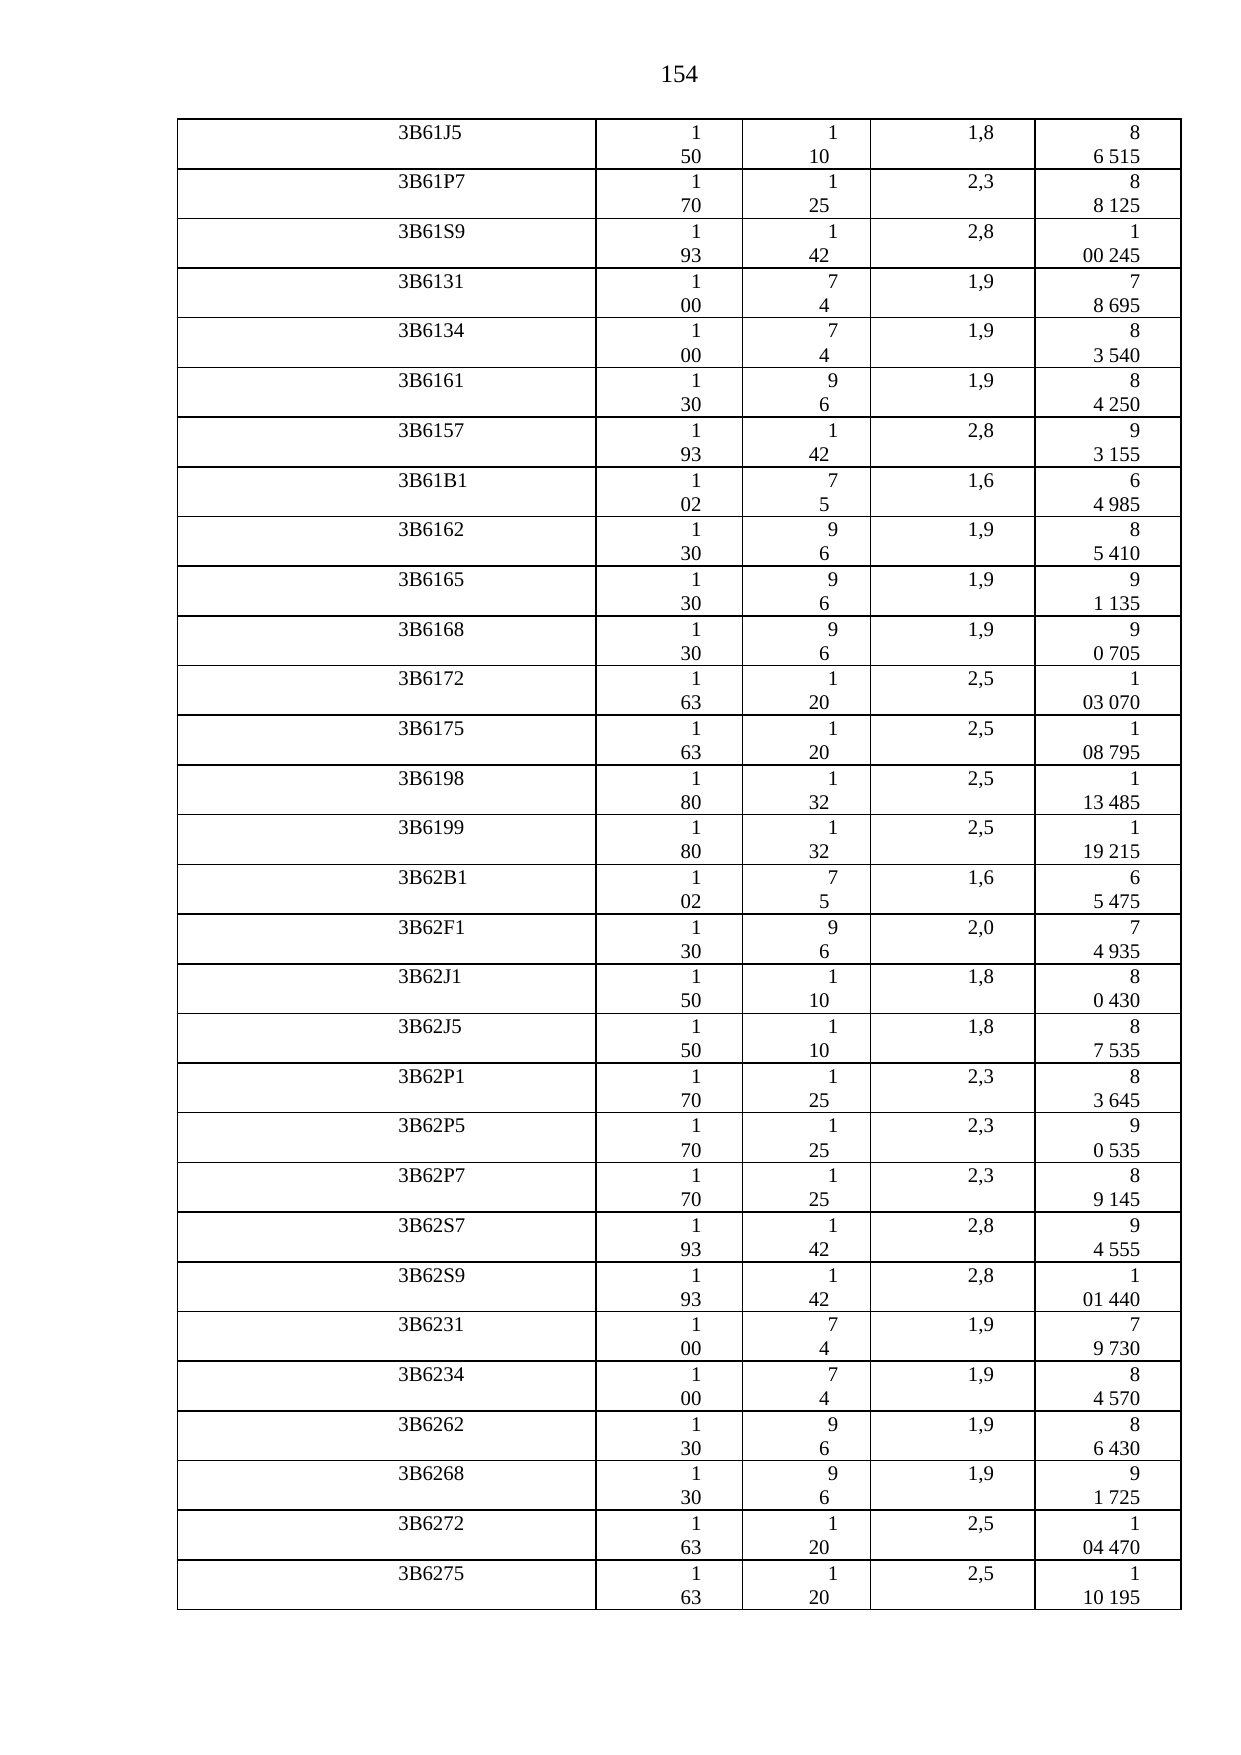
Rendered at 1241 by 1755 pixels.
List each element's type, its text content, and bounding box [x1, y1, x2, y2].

table_cell 150 [597, 1014, 742, 1062]
table_cell 108 795 [1036, 716, 1180, 764]
table_cell 74 935 [1036, 915, 1180, 963]
table_cell 1,8 [871, 1014, 1034, 1062]
table_cell 91 135 [1036, 567, 1180, 615]
table_cell 3B6157 [178, 418, 595, 466]
table_cell 1,6 [871, 865, 1034, 913]
table_cell 120 [743, 716, 870, 764]
table_cell 120 [743, 1561, 870, 1609]
table_cell 3B62J1 [178, 965, 595, 1012]
table_cell 3B6168 [178, 617, 595, 665]
table_cell 93 155 [1036, 418, 1180, 466]
table_cell 2,8 [871, 418, 1034, 466]
table_cell 2,5 [871, 815, 1034, 863]
table_cell 74 [743, 1312, 870, 1360]
table_cell 125 [743, 1113, 870, 1162]
table_cell 1,9 [871, 318, 1034, 367]
table_cell 110 [743, 1014, 870, 1062]
table_cell 3B62S9 [178, 1263, 595, 1311]
table_cell 170 [597, 1163, 742, 1211]
table_cell 80 430 [1036, 965, 1180, 1012]
table_cell 163 [597, 666, 742, 714]
table_cell 3B62S7 [178, 1213, 595, 1261]
table_cell 89 145 [1036, 1163, 1180, 1211]
table_cell 91 725 [1036, 1461, 1180, 1509]
table_cell 1,9 [871, 517, 1034, 565]
table_cell 64 985 [1036, 468, 1180, 516]
table_cell 1,9 [871, 1362, 1034, 1410]
table_cell 88 125 [1036, 170, 1180, 217]
table_cell 1,9 [871, 617, 1034, 665]
table_cell 84 250 [1036, 368, 1180, 416]
table_cell 3B6172 [178, 666, 595, 714]
table_cell 2,8 [871, 1263, 1034, 1311]
table_cell 142 [743, 418, 870, 466]
table_cell 3B6268 [178, 1461, 595, 1509]
table_cell 2,5 [871, 1511, 1034, 1559]
table_cell 132 [743, 815, 870, 863]
table_cell 1,8 [871, 120, 1034, 168]
table_cell 101 440 [1036, 1263, 1180, 1311]
table_cell 142 [743, 1213, 870, 1261]
table_cell 110 [743, 120, 870, 168]
table_cell 170 [597, 170, 742, 217]
table_cell 3B62F1 [178, 915, 595, 963]
table_cell 1,8 [871, 965, 1034, 1012]
table_cell 3B61J5 [178, 120, 595, 168]
table_cell 3B6165 [178, 567, 595, 615]
table_cell 79 730 [1036, 1312, 1180, 1360]
table_cell 125 [743, 1163, 870, 1211]
table_cell 90 705 [1036, 617, 1180, 665]
table_cell 65 475 [1036, 865, 1180, 913]
table_cell 2,5 [871, 716, 1034, 764]
table_cell 2,0 [871, 915, 1034, 963]
table_cell 100 [597, 1362, 742, 1410]
table_cell 86 430 [1036, 1412, 1180, 1460]
table_cell 193 [597, 1263, 742, 1311]
table_cell 3B62P7 [178, 1163, 595, 1211]
table_cell 74 [743, 269, 870, 317]
table_cell 90 535 [1036, 1113, 1180, 1162]
table_cell 74 [743, 318, 870, 367]
table_cell 2,3 [871, 170, 1034, 217]
table_cell 1,6 [871, 468, 1034, 516]
table_cell 3B6234 [178, 1362, 595, 1410]
table_cell 96 [743, 368, 870, 416]
table_cell 3B6175 [178, 716, 595, 764]
table_cell 3B62P5 [178, 1113, 595, 1162]
table_cell 96 [743, 617, 870, 665]
table_cell 3B62P1 [178, 1064, 595, 1112]
table_cell 3B6272 [178, 1511, 595, 1559]
table_cell 125 [743, 170, 870, 217]
table_cell 170 [597, 1113, 742, 1162]
table_cell 180 [597, 815, 742, 863]
table_cell 119 215 [1036, 815, 1180, 863]
table_cell 100 [597, 269, 742, 317]
table_cell 2,8 [871, 219, 1034, 267]
table_cell 2,5 [871, 666, 1034, 714]
table_cell 193 [597, 219, 742, 267]
table_cell 74 [743, 1362, 870, 1410]
table_cell 3B6231 [178, 1312, 595, 1360]
table_cell 3B6198 [178, 766, 595, 814]
table_cell 96 [743, 517, 870, 565]
table_cell 83 645 [1036, 1064, 1180, 1112]
table_cell 120 [743, 666, 870, 714]
table_cell 3B6199 [178, 815, 595, 863]
table_cell 125 [743, 1064, 870, 1112]
table_cell 3B61B1 [178, 468, 595, 516]
table_cell 100 [597, 1312, 742, 1360]
table_cell 110 [743, 965, 870, 1012]
table_cell 104 470 [1036, 1511, 1180, 1559]
table_cell 150 [597, 965, 742, 1012]
table_cell 142 [743, 1263, 870, 1311]
table_cell 3B6161 [178, 368, 595, 416]
table_cell 96 [743, 567, 870, 615]
table_cell 3B61S9 [178, 219, 595, 267]
table_cell 3B62J5 [178, 1014, 595, 1062]
table_cell 130 [597, 1461, 742, 1509]
table_cell 1,9 [871, 269, 1034, 317]
table_cell 163 [597, 1511, 742, 1559]
table_cell 3B62B1 [178, 865, 595, 913]
table_cell 170 [597, 1064, 742, 1112]
table_cell 96 [743, 915, 870, 963]
table_cell 163 [597, 716, 742, 764]
table_cell 3B6134 [178, 318, 595, 367]
table_cell 100 [597, 318, 742, 367]
table_cell 83 540 [1036, 318, 1180, 367]
table_cell 1,9 [871, 1412, 1034, 1460]
table_cell 94 555 [1036, 1213, 1180, 1261]
table_cell 3B61P7 [178, 170, 595, 217]
table_cell 113 485 [1036, 766, 1180, 814]
table_cell 130 [597, 567, 742, 615]
table_cell 150 [597, 120, 742, 168]
table_cell 3B6262 [178, 1412, 595, 1460]
table_cell 2,3 [871, 1064, 1034, 1112]
table_cell 102 [597, 468, 742, 516]
table_cell 2,3 [871, 1163, 1034, 1211]
table_cell 3B6275 [178, 1561, 595, 1609]
table_cell 75 [743, 468, 870, 516]
table_cell 120 [743, 1511, 870, 1559]
table_cell 142 [743, 219, 870, 267]
table_cell 1,9 [871, 368, 1034, 416]
table_cell 75 [743, 865, 870, 913]
table_cell 163 [597, 1561, 742, 1609]
table_cell 110 195 [1036, 1561, 1180, 1609]
table_cell 3B6162 [178, 517, 595, 565]
table_cell 130 [597, 915, 742, 963]
table_cell 87 535 [1036, 1014, 1180, 1062]
table_cell 193 [597, 1213, 742, 1261]
table_cell 2,8 [871, 1213, 1034, 1261]
table_cell 96 [743, 1461, 870, 1509]
table_cell 180 [597, 766, 742, 814]
table_cell 193 [597, 418, 742, 466]
table_cell 3B6131 [178, 269, 595, 317]
table_cell 1,9 [871, 1461, 1034, 1509]
table_cell 1,9 [871, 567, 1034, 615]
table_cell 2,5 [871, 766, 1034, 814]
table_cell 102 [597, 865, 742, 913]
table_cell 84 570 [1036, 1362, 1180, 1410]
table_cell 2,3 [871, 1113, 1034, 1162]
table_cell 103 070 [1036, 666, 1180, 714]
table_cell 100 245 [1036, 219, 1180, 267]
table_cell 86 515 [1036, 120, 1180, 168]
table_cell 130 [597, 368, 742, 416]
table_cell 78 695 [1036, 269, 1180, 317]
table_cell 130 [597, 517, 742, 565]
table_cell 2,5 [871, 1561, 1034, 1609]
table_cell 130 [597, 1412, 742, 1460]
table_cell 85 410 [1036, 517, 1180, 565]
table_cell 1,9 [871, 1312, 1034, 1360]
table_cell 132 [743, 766, 870, 814]
table_cell 96 [743, 1412, 870, 1460]
table_cell 130 [597, 617, 742, 665]
